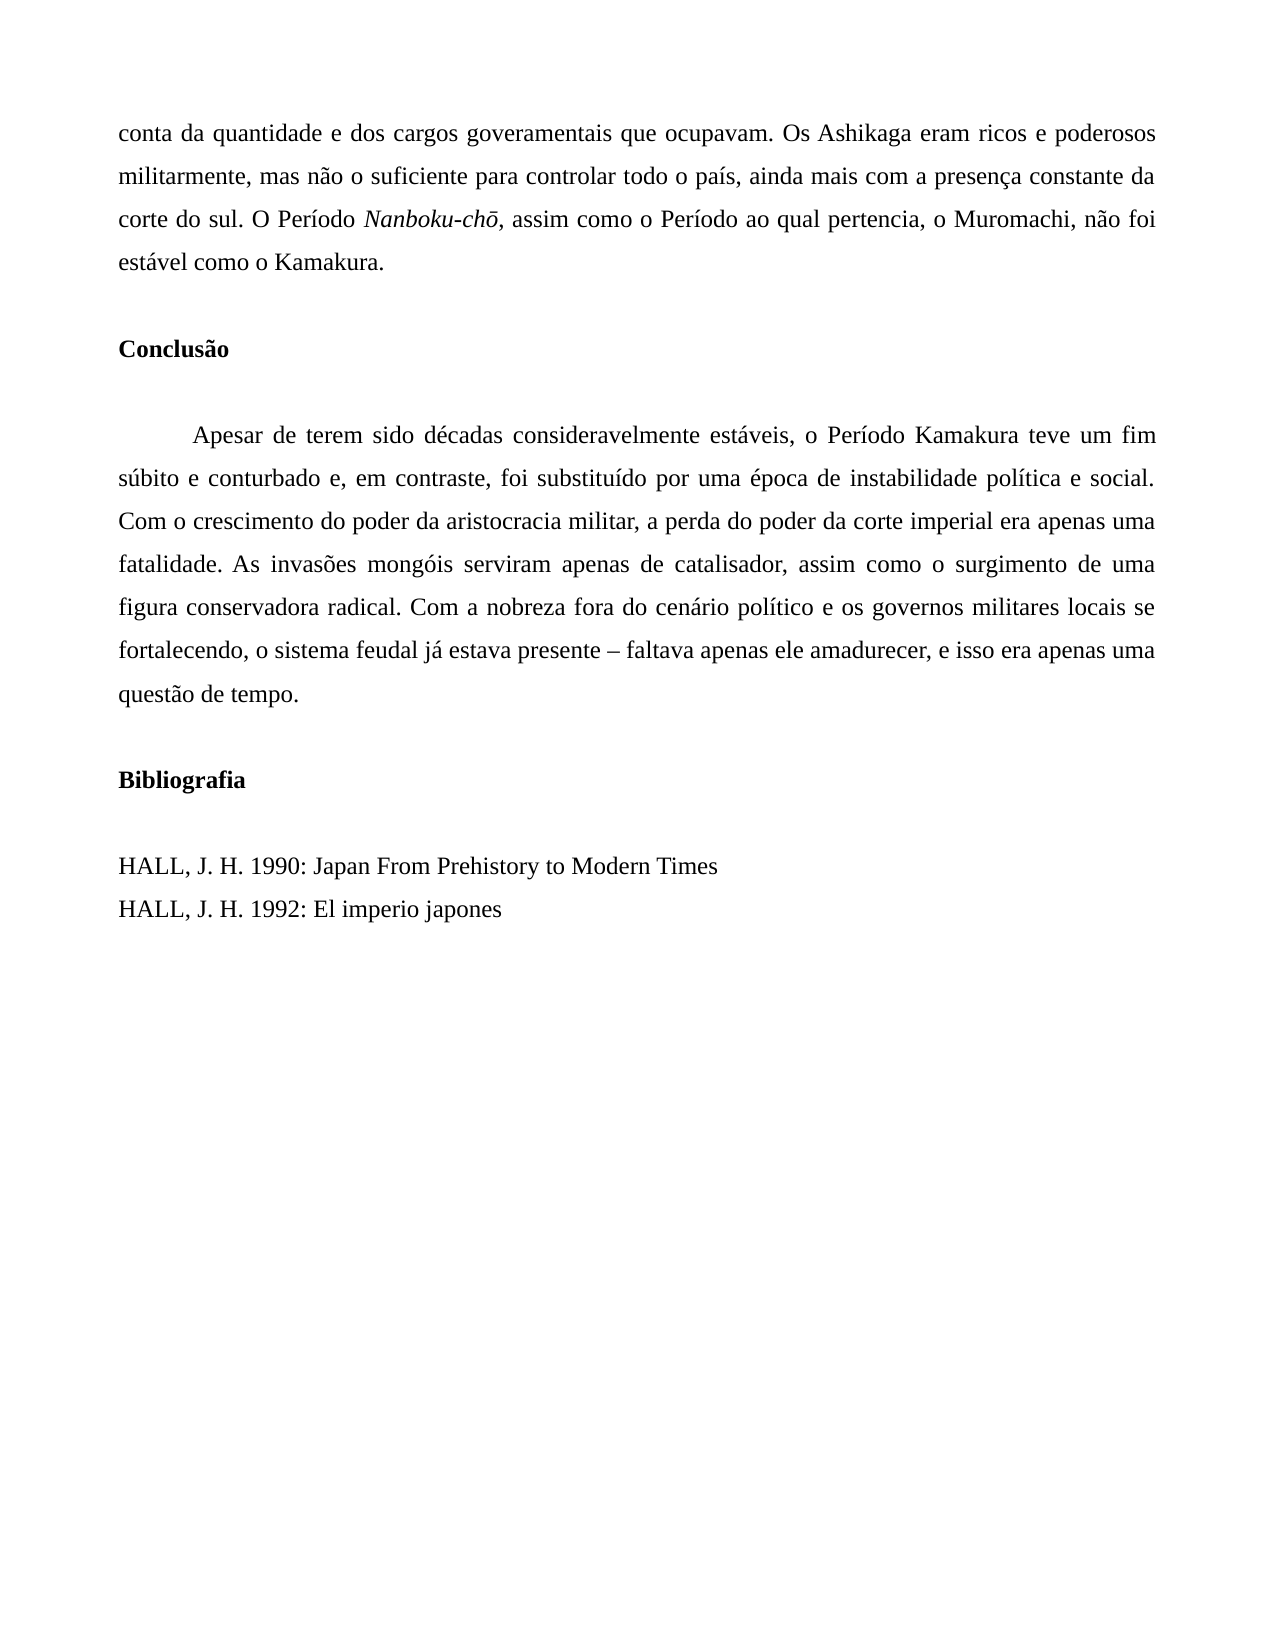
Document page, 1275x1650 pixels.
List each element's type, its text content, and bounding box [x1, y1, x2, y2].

text Apesar de terem sido décadas consideravelmente estáveis, o Período Kamakura teve um fim súbito e conturbado e, em contraste, foi substituído por uma época de instabilidade política e social. Com o crescimento do poder da aristocracia militar, a perda do poder da corte imperial era apenas uma fatalidade. As invasões mongóis serviram apenas de catalisador, assim como o surgimento de uma figura conservadora radical. Com a nobreza fora do cenário político e os governos militares locais se fortalecendo, o sistema feudal já estava presente – faltava apenas ele amadurecer, e isso era apenas uma questão de tempo. [118, 420, 1157, 707]
text HALL, J. H. 1992: El imperio japones [118, 894, 1157, 923]
text conta da quantidade e dos cargos goveramentais que ocupavam. Os Ashikaga eram ricos e poderosos militarmente, mas não o suficiente para controlar todo o país, ainda mais com a presença constante da corte do sul. O Período Nanboku-chō, assim como o Período ao qual pertencia, o Muromachi, não foi estável como o Kamakura. [118, 118, 1157, 276]
text Bibliografia [118, 765, 1157, 794]
text Conclusão [118, 334, 1157, 362]
text HALL, J. H. 1990: Japan From Prehistory to Modern Times [118, 851, 1157, 880]
